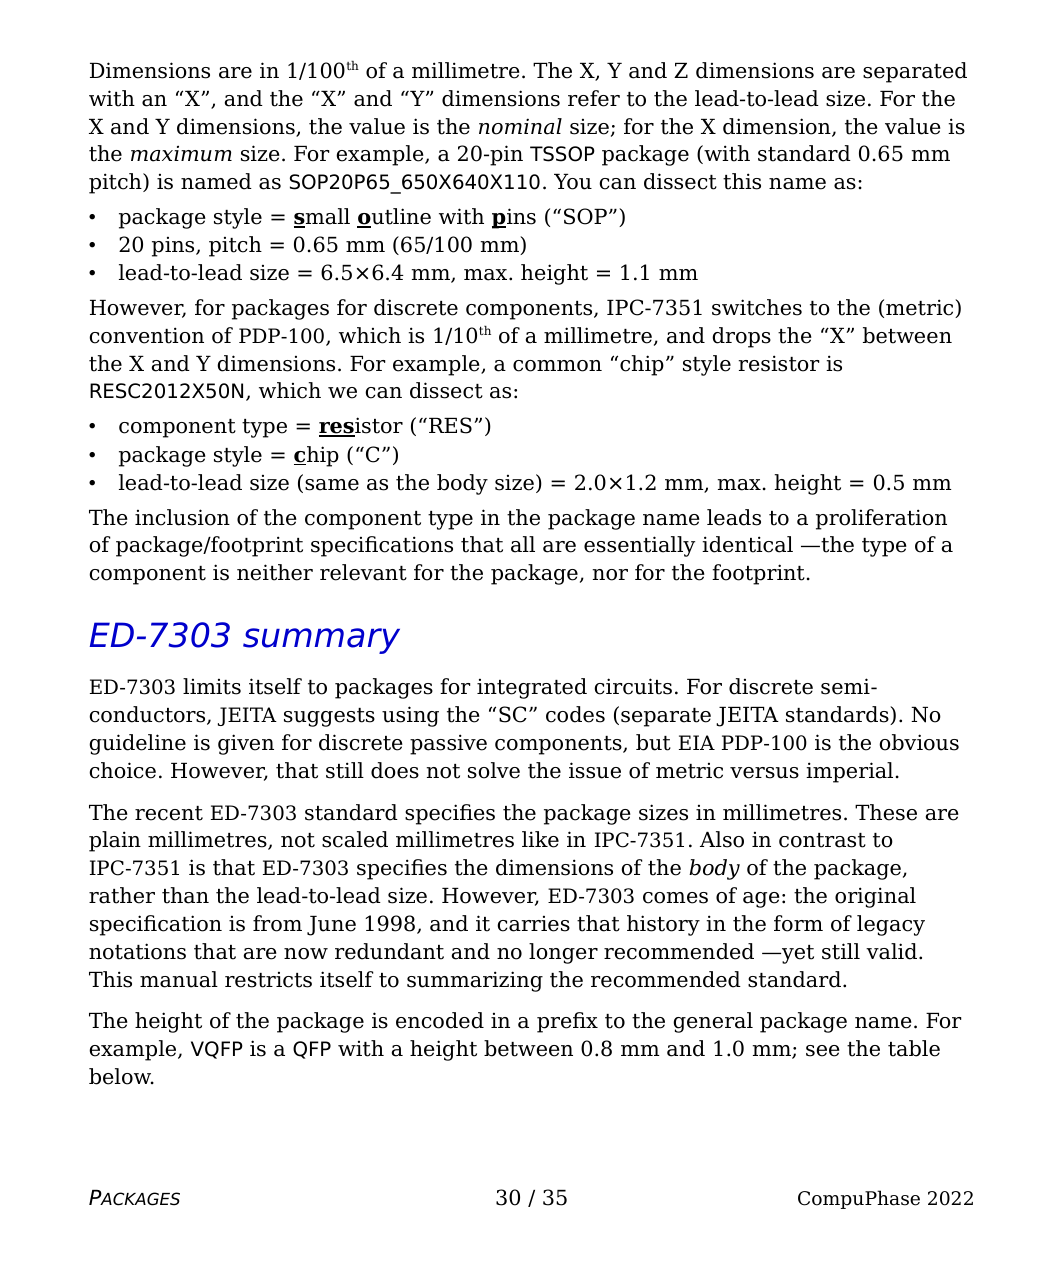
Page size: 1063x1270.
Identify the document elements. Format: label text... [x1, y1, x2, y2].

subtitle ED-7303 summary [88, 617, 974, 656]
list package style = small outline with pins (“SOP”) [88, 205, 974, 230]
list package style = chip (“C”) [88, 442, 974, 467]
text Dimensions are in 1/100th of a millimetre. The X, Y and Z dimensions are separated with an “X”, and the “X” and “Y” dimensions refer to the lead-to-lead size. For the X and Y dimensions, the value is the nominal size; for the X dimension, the value is the maximum size. For example, a 20-pin TSSOP package (with standard 0.65 mm pitch) is named as SOP20P65_650X640X110. You can dissect this name as: [88, 59, 974, 194]
text ED-7303 limits itself to packages for integrated circuits. For discrete semi­conductors, JEITA suggests using the “SC” codes (separate JEITA standards). No guideline is given for discrete passive components, but EIA PDP‑100 is the obvious choice. However, that still does not solve the issue of metric versus imperial. [88, 675, 974, 783]
list lead-to-lead size = 6.5×6.4 mm, max. height = 1.1 mm [88, 261, 974, 285]
text The recent ED-7303 standard specifies the package sizes in millimetres. These are plain millimetres, not scaled millimetres like in IPC-7351. Also in contrast to IPC‑7351 is that ED-7303 specifies the dimensions of the body of the package, rather than the lead-to-lead size. However, ED-7303 comes of age: the original specification is from June 1998, and it carries that history in the form of legacy notations that are now redundant and no longer recommended —yet still valid. This manual restricts itself to summarizing the recommended standard. [88, 801, 974, 992]
text The inclusion of the component type in the package name leads to a proliferation of package/footprint specifications that all are essentially identical —the type of a component is neither relevant for the package, nor for the footprint. [88, 506, 974, 585]
text The height of the package is encoded in a prefix to the general package name. For example, VQFP is a QFP with a height between 0.8 mm and 1.0 mm; see the table below. [88, 1009, 974, 1089]
list 20 pins, pitch = 0.65 mm (65/100 mm) [88, 233, 974, 258]
text However, for packages for discrete components, IPC-7351 switches to the (metric) convention of PDP‑100, which is 1/10th of a millimetre, and drops the “X” between the X and Y dimensions. For example, a common “chip” style resistor is RESC2012X50N, which we can dissect as: [88, 296, 974, 404]
list lead-to-lead size (same as the body size) = 2.0×1.2 mm, max. height = 0.5 mm [88, 471, 974, 495]
list component type = resistor (“RES”) [88, 414, 974, 439]
